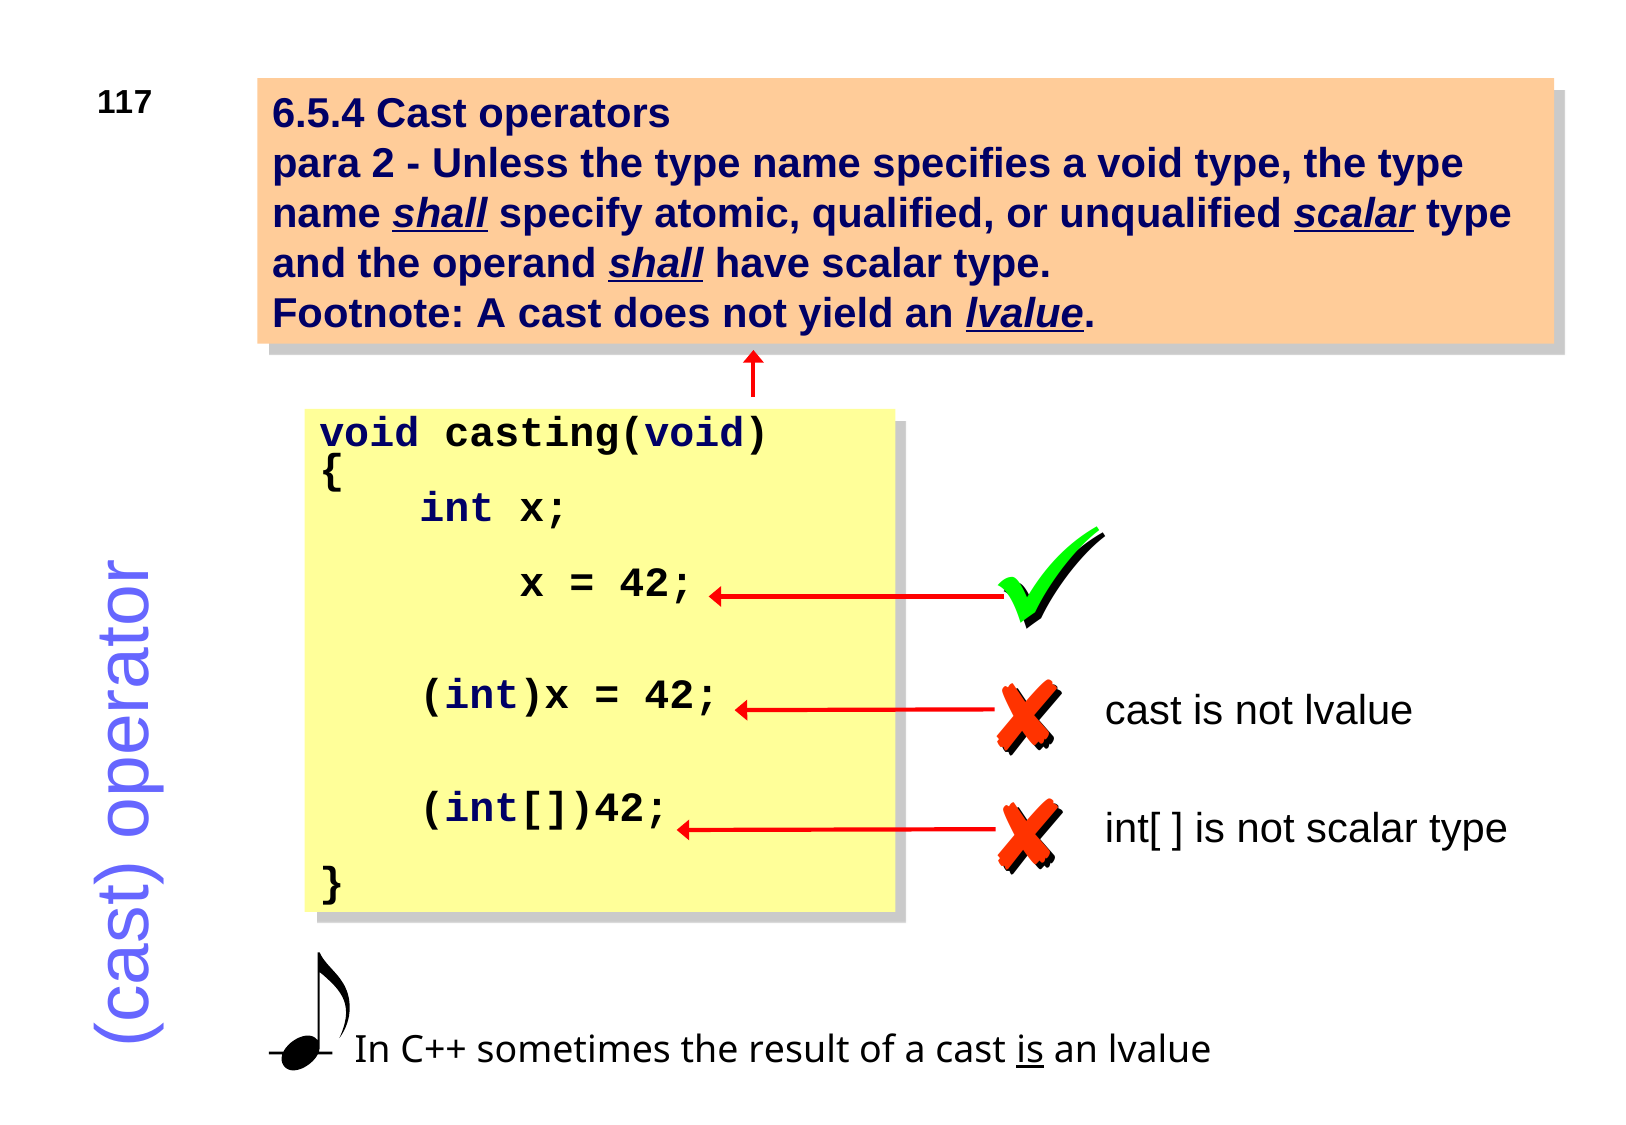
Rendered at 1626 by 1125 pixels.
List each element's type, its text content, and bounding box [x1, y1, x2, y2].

title (cast) operator [50, 187, 188, 1063]
text_box [268, 952, 350, 1071]
text_box In C++ sometimes the result of a cast is an lvalue [339, 1016, 1451, 1078]
text_box  [1020, 737, 1034, 746]
text_box 6.5.4 Cast operators para 2 - Unless the type name specifies a void type, the type name shall specify atomic, qualified, or unqualified scalar type and the operand shall have scalar type. Footnote: A cast does not yield an lvalue. [257, 78, 1555, 344]
text_box  [970, 627, 1173, 792]
text_box void casting(void) { int x; x = 42; (int)x = 42; (int[])42; } [304, 408, 896, 912]
text_box int[ ] is not scalar type [1090, 792, 1587, 859]
text_box  [971, 485, 1161, 627]
text_box  [971, 746, 1174, 911]
text_box cast is not lvalue [1090, 674, 1445, 741]
